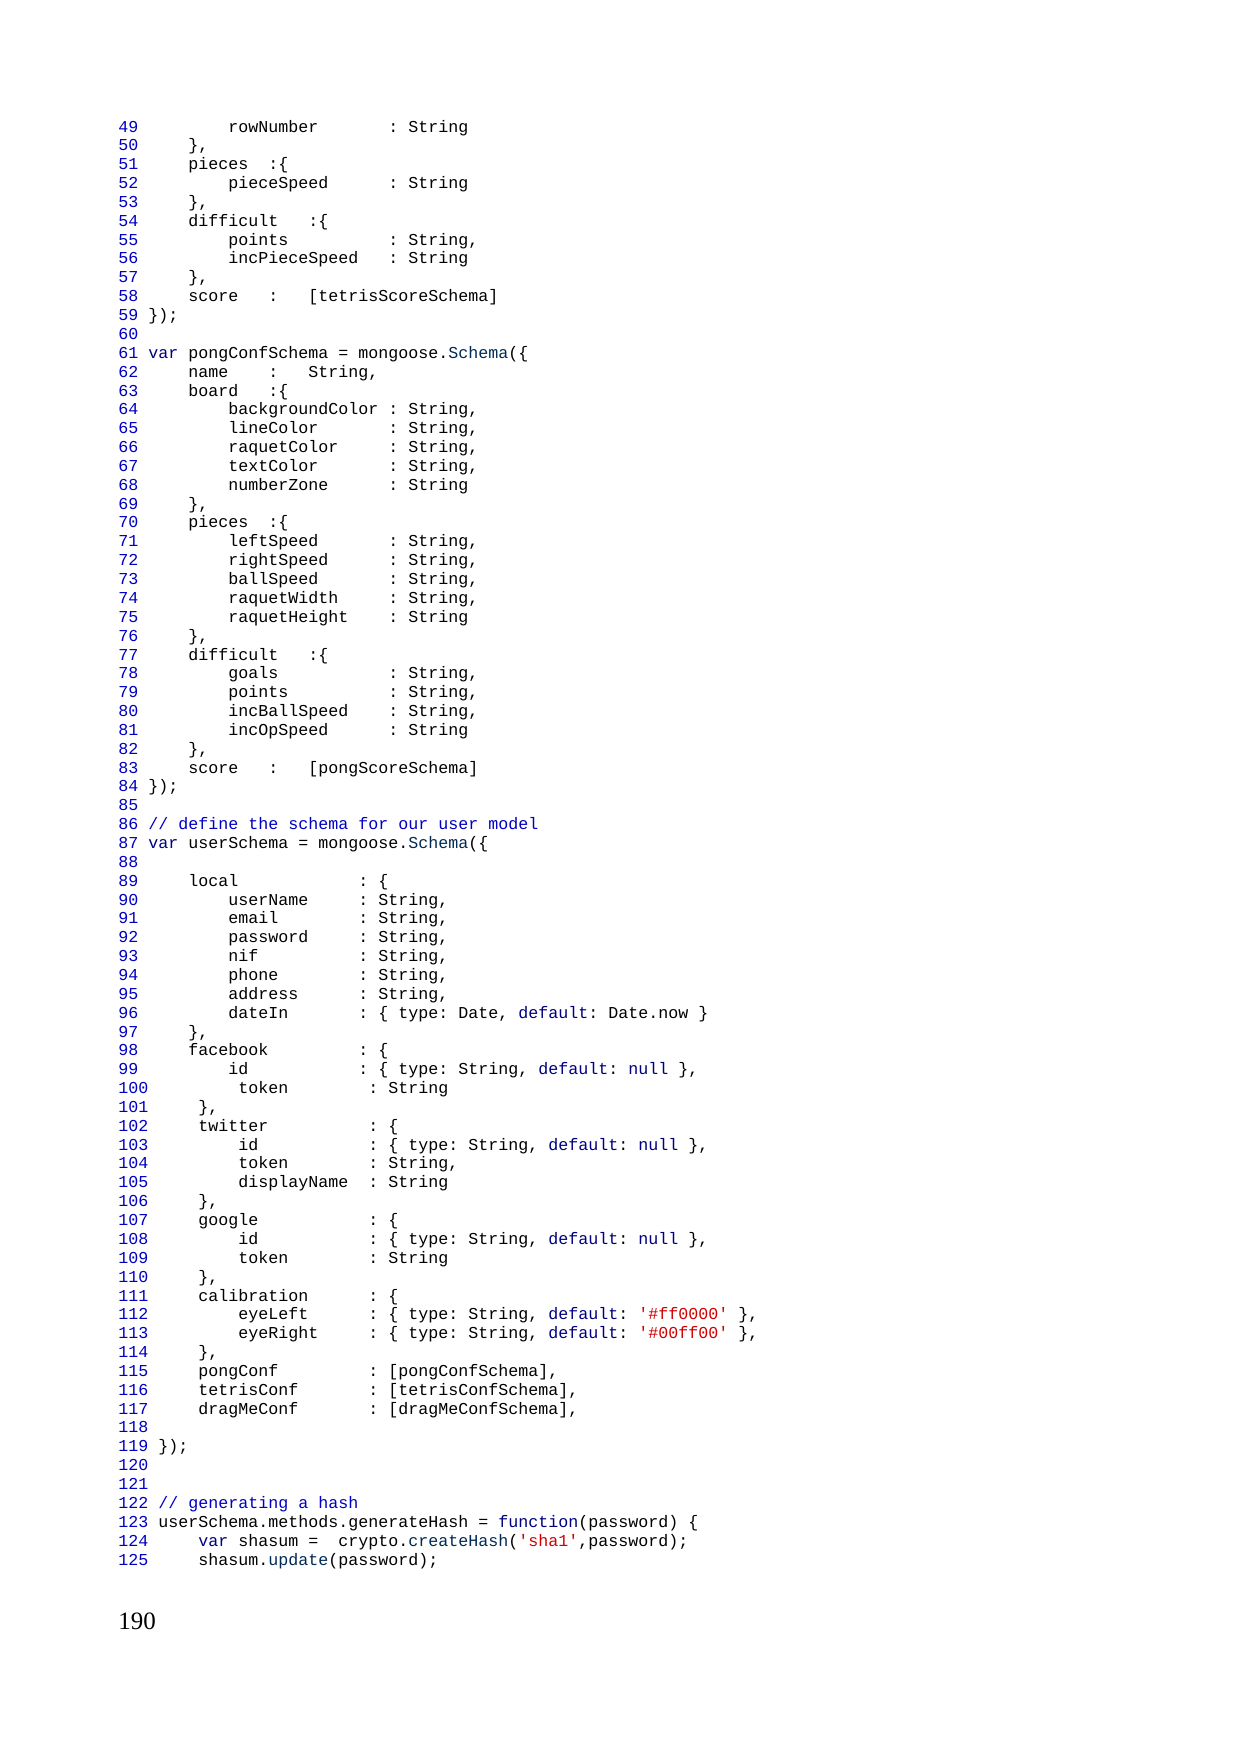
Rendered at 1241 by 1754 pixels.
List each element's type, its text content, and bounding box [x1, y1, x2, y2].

text 74 raquetWidth : String, [118, 589, 1122, 608]
text 125 shasum.update(password); [118, 1551, 1122, 1570]
text 79 points : String, [118, 684, 1122, 703]
text 97 }, [118, 1023, 1122, 1042]
text 121 [118, 1476, 1122, 1494]
text 113 eyeRight : { type: String, default: '#00ff00' }, [118, 1325, 1122, 1344]
text 58 score : [tetrisScoreSchema] [118, 288, 1122, 307]
text 103 id : { type: String, default: null }, [118, 1136, 1122, 1155]
text 117 dragMeConf : [dragMeConfSchema], [118, 1400, 1122, 1419]
text 87 var userSchema = mongoose.Schema({ [118, 834, 1122, 853]
text 55 points : String, [118, 231, 1122, 250]
text 122 // generating a hash [118, 1494, 1122, 1513]
text 123 userSchema.methods.generateHash = function(password) { [118, 1513, 1122, 1532]
text 49 rowNumber : String [118, 118, 1122, 137]
text 100 token : String [118, 1080, 1122, 1098]
text 91 email : String, [118, 910, 1122, 929]
text 90 userName : String, [118, 891, 1122, 910]
text 53 }, [118, 193, 1122, 212]
text 92 password : String, [118, 929, 1122, 948]
text 83 score : [pongScoreSchema] [118, 759, 1122, 778]
text 94 phone : String, [118, 967, 1122, 985]
text 52 pieceSpeed : String [118, 175, 1122, 193]
text 72 rightSpeed : String, [118, 552, 1122, 571]
text 118 [118, 1419, 1122, 1438]
text 93 nif : String, [118, 948, 1122, 967]
text 105 displayName : String [118, 1174, 1122, 1193]
text 78 goals : String, [118, 665, 1122, 684]
text 76 }, [118, 627, 1122, 646]
text 120 [118, 1457, 1122, 1476]
text 116 tetrisConf : [tetrisConfSchema], [118, 1381, 1122, 1400]
text 82 }, [118, 740, 1122, 759]
text 99 id : { type: String, default: null }, [118, 1061, 1122, 1080]
text 68 numberZone : String [118, 476, 1122, 495]
text 65 lineColor : String, [118, 420, 1122, 439]
text 69 }, [118, 495, 1122, 514]
text 110 }, [118, 1268, 1122, 1287]
text 102 twitter : { [118, 1117, 1122, 1136]
text 96 dateIn : { type: Date, default: Date.now } [118, 1004, 1122, 1023]
text 50 }, [118, 137, 1122, 156]
text 124 var shasum = crypto.createHash('sha1',password); [118, 1532, 1122, 1551]
text 62 name : String, [118, 363, 1122, 382]
text 98 facebook : { [118, 1042, 1122, 1061]
text 67 textColor : String, [118, 457, 1122, 476]
text 70 pieces :{ [118, 514, 1122, 533]
text 107 google : { [118, 1212, 1122, 1231]
text 114 }, [118, 1344, 1122, 1362]
text 64 backgroundColor : String, [118, 401, 1122, 420]
text 56 incPieceSpeed : String [118, 250, 1122, 269]
text 54 difficult :{ [118, 212, 1122, 231]
text 60 [118, 326, 1122, 344]
text 66 raquetColor : String, [118, 439, 1122, 457]
text 85 [118, 797, 1122, 816]
text 88 [118, 853, 1122, 872]
text 81 incOpSpeed : String [118, 721, 1122, 740]
text 84 }); [118, 778, 1122, 797]
text 104 token : String, [118, 1155, 1122, 1174]
text 106 }, [118, 1193, 1122, 1212]
text 86 // define the schema for our user model [118, 816, 1122, 834]
text 57 }, [118, 269, 1122, 288]
text 115 pongConf : [pongConfSchema], [118, 1362, 1122, 1381]
text 77 difficult :{ [118, 646, 1122, 665]
text 80 incBallSpeed : String, [118, 703, 1122, 721]
text 95 address : String, [118, 985, 1122, 1004]
text 89 local : { [118, 872, 1122, 891]
text 59 }); [118, 307, 1122, 326]
text 111 calibration : { [118, 1287, 1122, 1306]
text 109 token : String [118, 1249, 1122, 1268]
text 112 eyeLeft : { type: String, default: '#ff0000' }, [118, 1306, 1122, 1325]
text 75 raquetHeight : String [118, 608, 1122, 627]
text 101 }, [118, 1098, 1122, 1117]
text 71 leftSpeed : String, [118, 533, 1122, 552]
text 51 pieces :{ [118, 156, 1122, 175]
text 119 }); [118, 1438, 1122, 1457]
text 108 id : { type: String, default: null }, [118, 1231, 1122, 1249]
text 73 ballSpeed : String, [118, 571, 1122, 589]
text 61 var pongConfSchema = mongoose.Schema({ [118, 344, 1122, 363]
text 63 board :{ [118, 382, 1122, 401]
